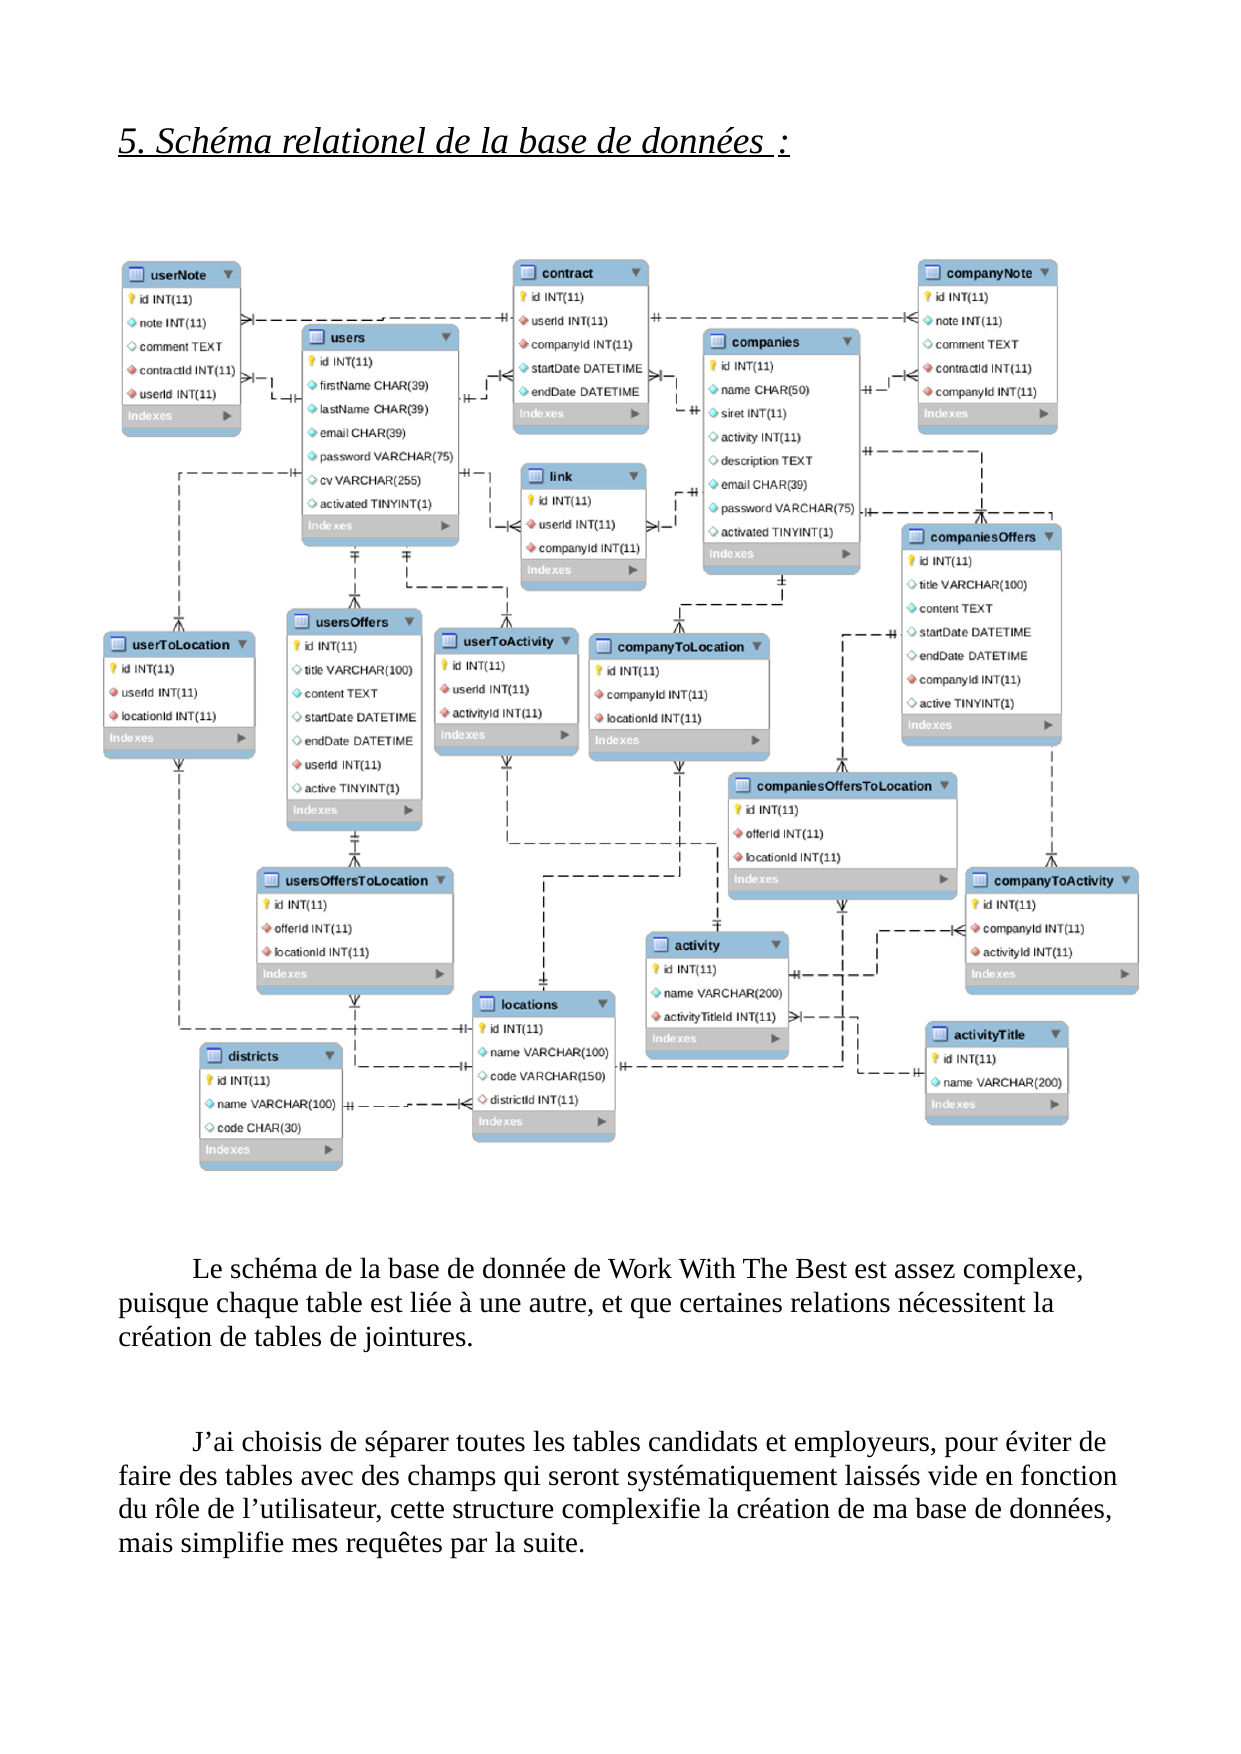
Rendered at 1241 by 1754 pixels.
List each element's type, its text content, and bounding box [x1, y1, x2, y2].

text 5. Schéma relationel de la base de données : [118, 118, 1122, 161]
picture [92, 248, 1148, 1180]
text Le schéma de la base de donnée de Work With The Best est assez complexe, puisque chaque table est liée à une autre, et que certaines relations nécessitent la création de tables de jointures. [118, 1252, 1122, 1352]
text J’ai choisis de séparer toutes les tables candidats et employeurs, pour éviter de faire des tables avec des champs qui seront systématiquement laissés vide en fonction du rôle de l’utilisateur, cette structure complexifie la création de ma base de données, mais simplifie mes requêtes par la suite. [118, 1424, 1122, 1558]
